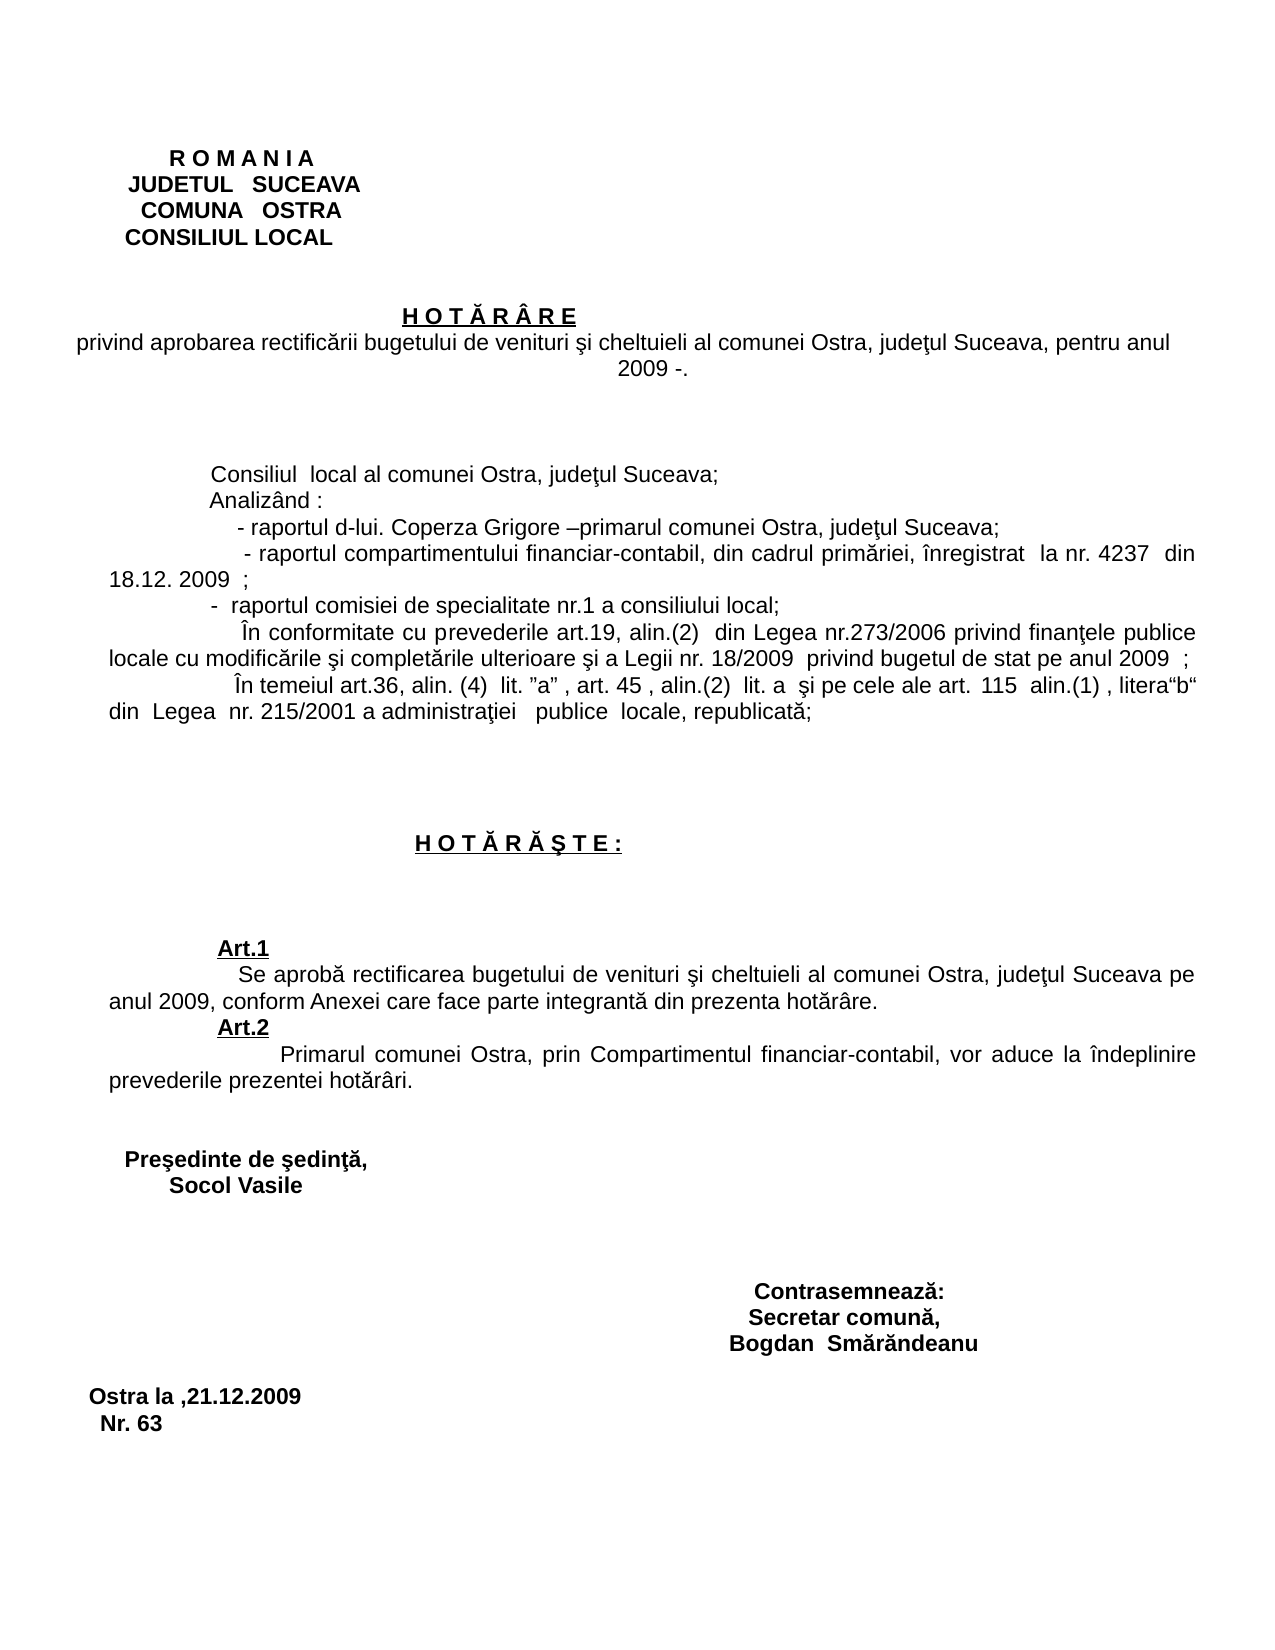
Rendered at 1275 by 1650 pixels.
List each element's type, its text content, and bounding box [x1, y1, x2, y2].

text Nr. 63 [88, 1409, 1197, 1436]
text Preşedinte de şedinţă, [118, 1146, 1197, 1172]
text - raportul d-lui. Coperza Grigore –primarul comunei Ostra, judeţul Suceava; [109, 513, 1197, 540]
text Se aprobă rectificarea bugetului de venituri şi cheltuieli al comunei Ostra, judeţul Suceava pe anul 2009, conform Anexei care face parte integrantă din prezenta hotărâre. [109, 961, 1197, 1014]
text privind aprobarea rectificării bugetului de venituri şi cheltuieli al comunei Ostra, judeţul Suceava, pentru anul 2009 -. [50, 329, 1197, 382]
text - raportul compartimentului financiar-contabil, din cadrul primăriei, înregistrat la nr. 4237 din 18.12. 2009 ; [109, 540, 1197, 592]
text Contrasemnează: [193, 1278, 1197, 1304]
text CONSILIUL LOCAL [74, 223, 1197, 250]
text H O T Ă R Ă Ş T E : [109, 830, 1197, 856]
text H O T Ă R Â R E [109, 303, 1197, 329]
text În temeiul art.36, alin. (4) lit. ”a” , art. 45 , alin.(2) lit. a şi pe cele ale art. 115 alin.(1) , litera“b“ din Legea nr. 215/2001 a administraţiei publice locale, republicată; [109, 672, 1197, 724]
text Secretar comună, [118, 1304, 1197, 1330]
subtitle R O M A N I A [44, 144, 1197, 171]
text Consiliul local al comunei Ostra, judeţul Suceava; [109, 461, 1197, 487]
text - raportul comisiei de specialitate nr.1 a consiliului local; [109, 592, 1197, 619]
text Socol Vasile [118, 1172, 1197, 1199]
text Art.1 [109, 935, 1197, 961]
text Analizând : [109, 487, 1197, 513]
text Bogdan Smărăndeanu [118, 1330, 1197, 1357]
text Art.2 [109, 1014, 1197, 1041]
text Ostra la ,21.12.2009 [88, 1383, 1197, 1409]
text În conformitate cu prevederile art.19, alin.(2) din Legea nr.273/2006 privind finanţele publice locale cu modificările şi completările ulterioare şi a Legii nr. 18/2009 privind bugetul de stat pe anul 2009 ; [109, 619, 1197, 672]
subtitle COMUNA OSTRA [109, 197, 1197, 223]
text Primarul comunei Ostra, prin Compartimentul financiar-contabil, vor aduce la îndeplinire prevederile prezentei hotărâri. [109, 1041, 1197, 1093]
subtitle JUDETUL SUCEAVA [109, 171, 1197, 197]
